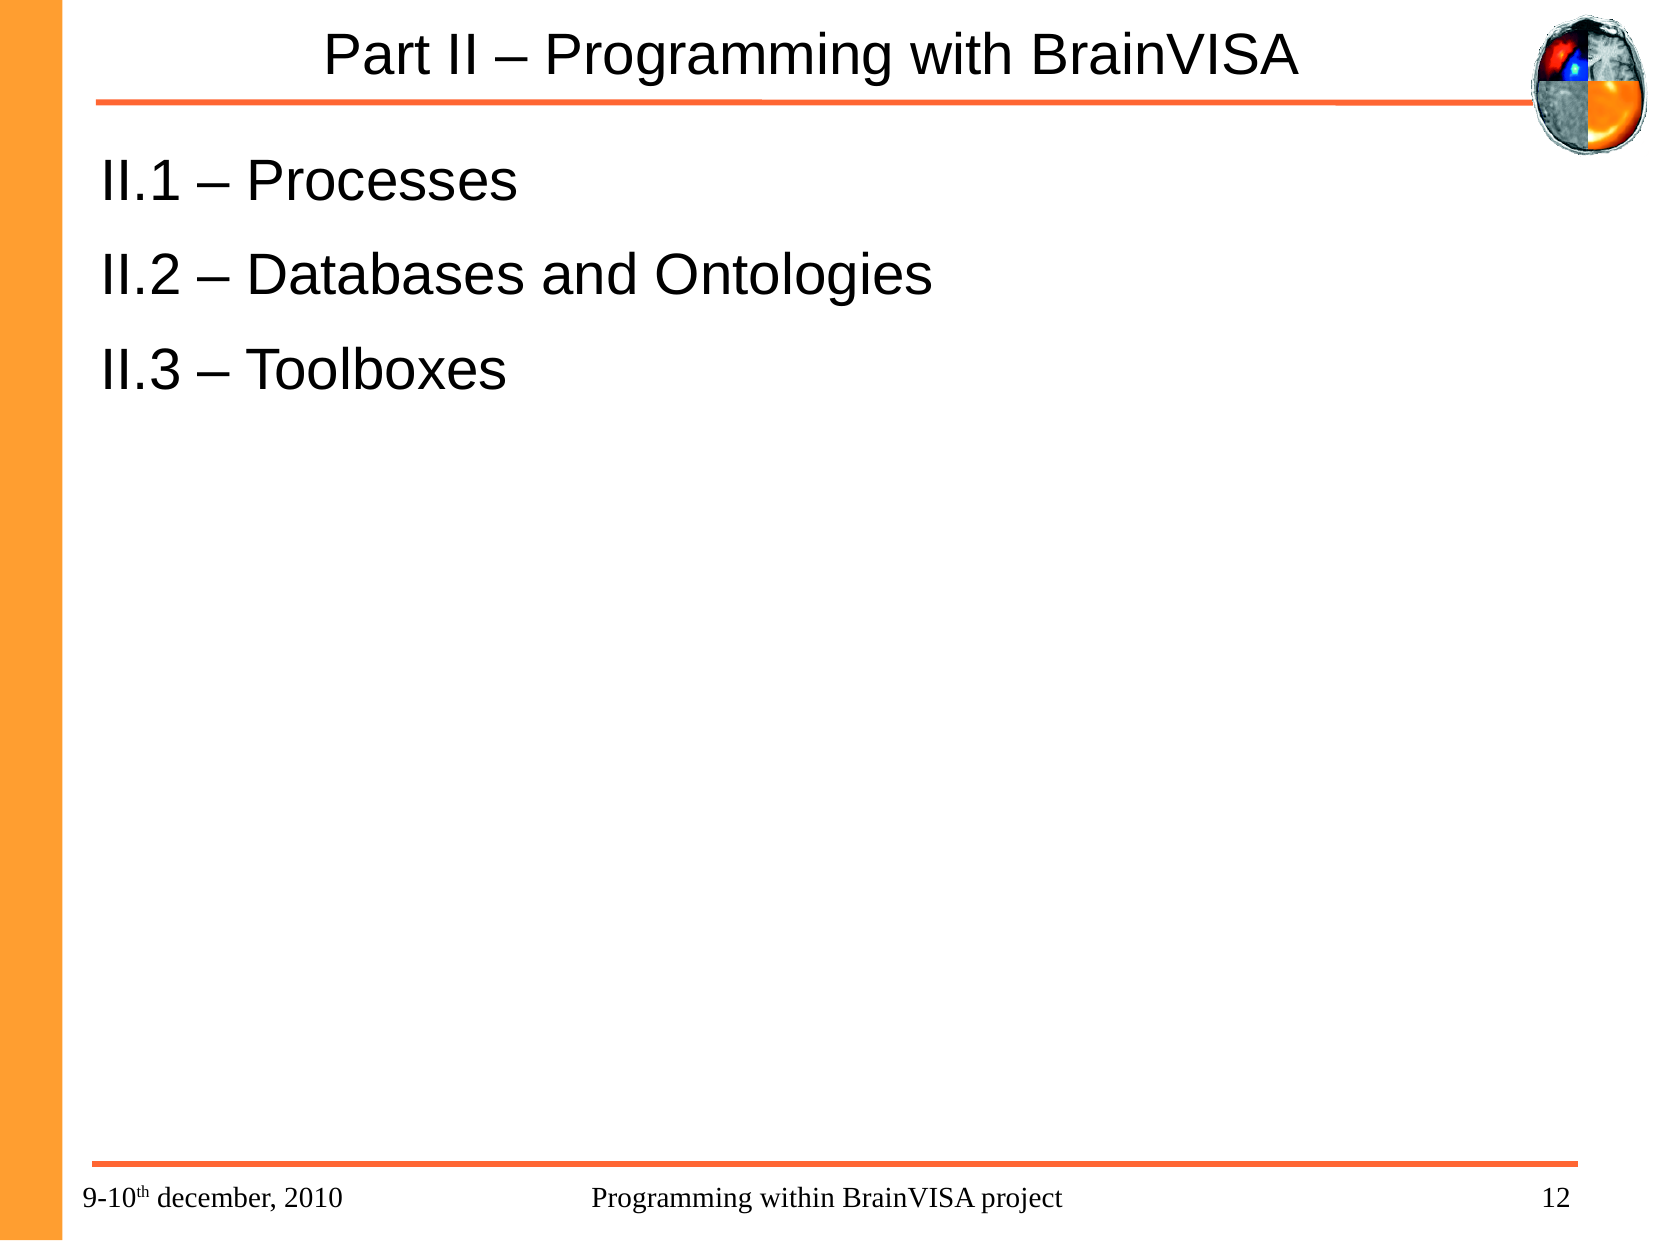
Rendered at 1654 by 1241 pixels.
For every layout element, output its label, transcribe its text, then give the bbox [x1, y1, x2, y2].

picture [1530, 14, 1649, 157]
list II.1 – Processes II.2 – Databases and Ontologies II.3 – Toolboxes [82, 147, 1571, 967]
title Part II – Programming with BrainVISA [88, 21, 1536, 87]
